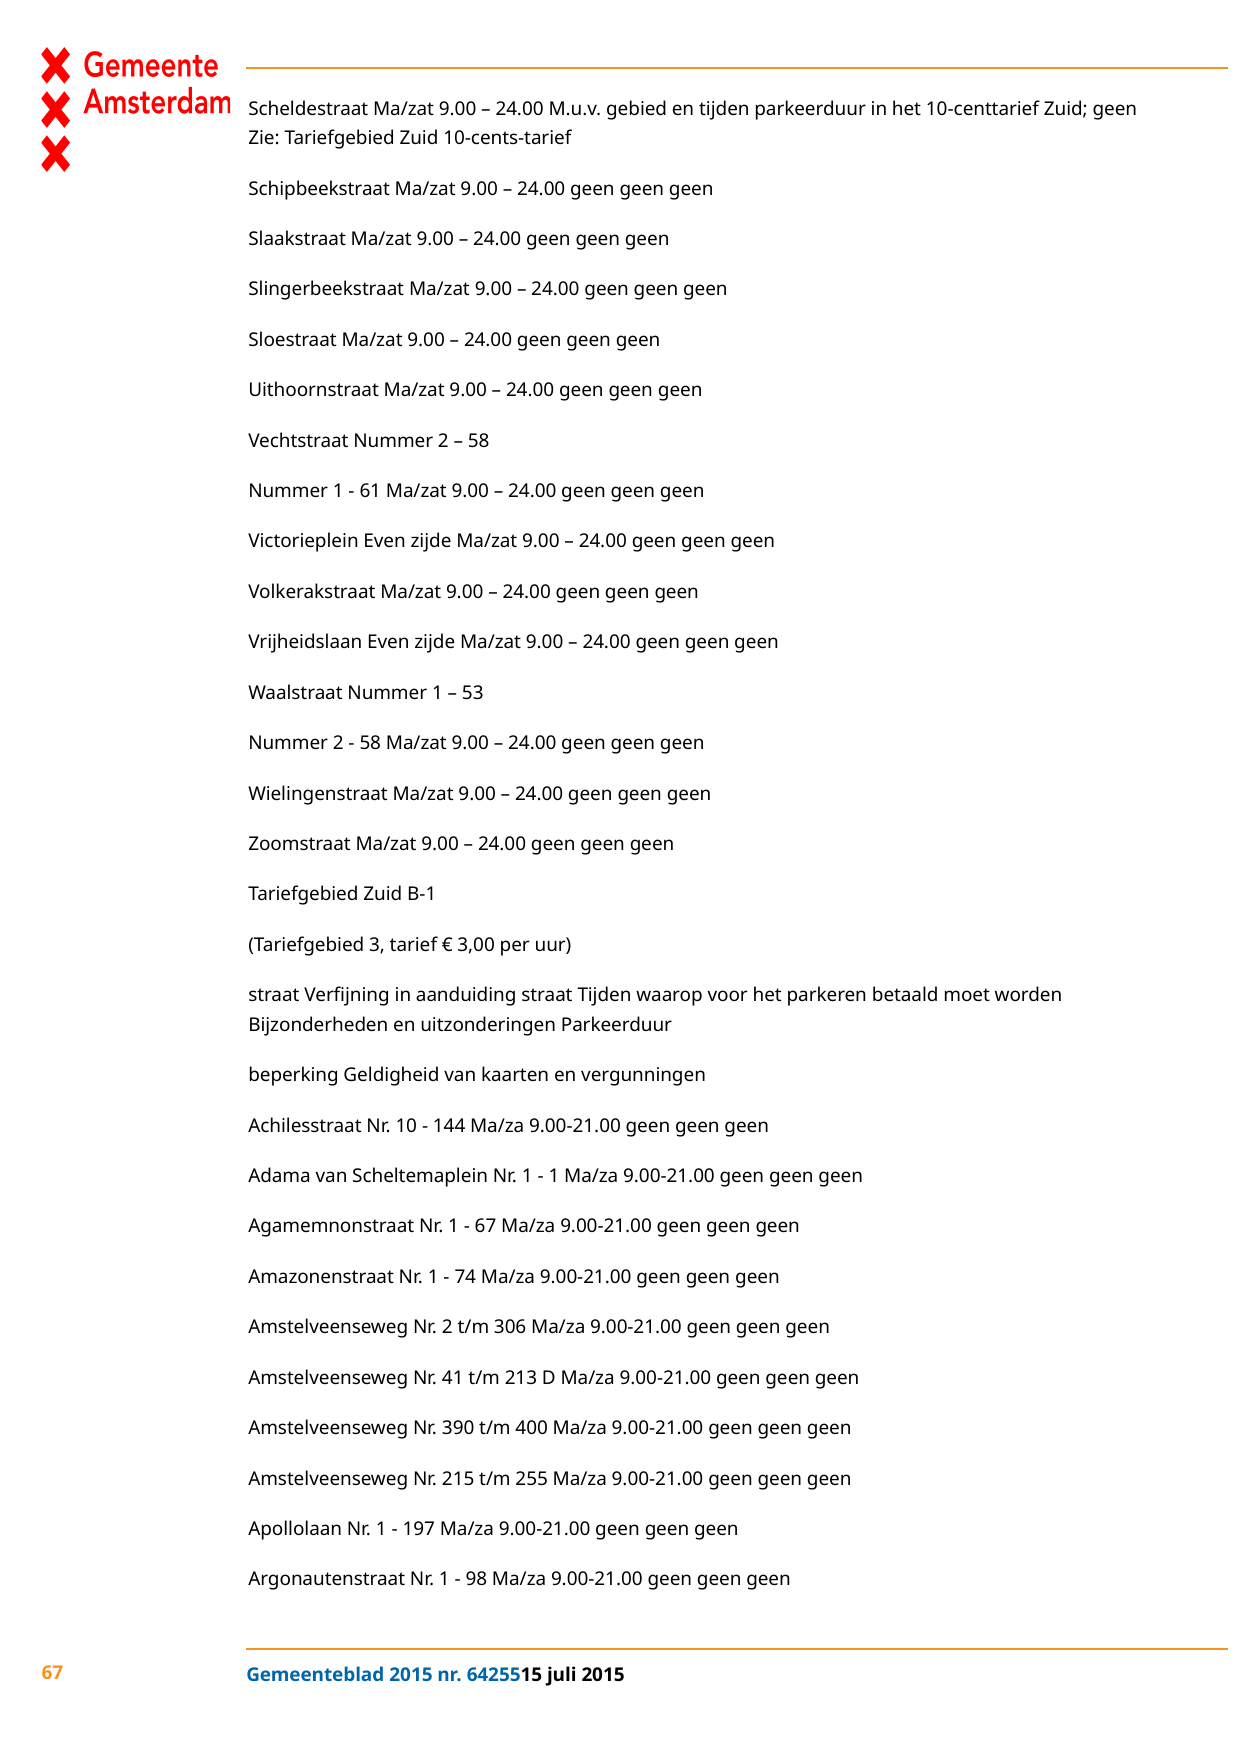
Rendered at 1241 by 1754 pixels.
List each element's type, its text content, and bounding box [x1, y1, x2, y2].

text Amstelveenseweg Nr. 2 t/m 306 Ma/za 9.00-21.00 geen geen geen [248, 1313, 1152, 1339]
text (Tariefgebied 3, tarief € 3,00 per uur) [248, 931, 1152, 957]
text straat Verfijning in aanduiding straat Tijden waarop voor het parkeren betaald moet worden Bijzonderheden en uitzonderingen Parkeerduur [248, 981, 1152, 1037]
text Amstelveenseweg Nr. 41 t/m 213 D Ma/za 9.00-21.00 geen geen geen [248, 1364, 1152, 1390]
text Amazonenstraat Nr. 1 - 74 Ma/za 9.00-21.00 geen geen geen [248, 1263, 1152, 1289]
text Uithoornstraat Ma/zat 9.00 – 24.00 geen geen geen [248, 376, 1152, 402]
text Volkerakstraat Ma/zat 9.00 – 24.00 geen geen geen [248, 578, 1152, 604]
text Victorieplein Even zijde Ma/zat 9.00 – 24.00 geen geen geen [248, 528, 1152, 553]
text Agamemnonstraat Nr. 1 - 67 Ma/za 9.00-21.00 geen geen geen [248, 1213, 1152, 1238]
picture [41, 47, 231, 172]
text Slaakstraat Ma/zat 9.00 – 24.00 geen geen geen [248, 225, 1152, 251]
text Apollolaan Nr. 1 - 197 Ma/za 9.00-21.00 geen geen geen [248, 1515, 1152, 1541]
text Amstelveenseweg Nr. 215 t/m 255 Ma/za 9.00-21.00 geen geen geen [248, 1465, 1152, 1491]
text Slingerbeekstraat Ma/zat 9.00 – 24.00 geen geen geen [248, 276, 1152, 301]
text Vechtstraat Nummer 2 – 58 [248, 427, 1152, 453]
text Sloestraat Ma/zat 9.00 – 24.00 geen geen geen [248, 326, 1152, 352]
text Waalstraat Nummer 1 – 53 [248, 679, 1152, 705]
text Nummer 1 - 61 Ma/zat 9.00 – 24.00 geen geen geen [248, 477, 1152, 503]
text Nummer 2 - 58 Ma/zat 9.00 – 24.00 geen geen geen [248, 729, 1152, 755]
text Achilesstraat Nr. 10 - 144 Ma/za 9.00-21.00 geen geen geen [248, 1112, 1152, 1138]
text Scheldestraat Ma/zat 9.00 – 24.00 M.u.v. gebied en tijden parkeerduur in het 10-centtarief Zuid; geen Zie: Tariefgebied Zuid 10-cents-tarief [248, 95, 1152, 150]
text Tariefgebied Zuid B-1 [248, 881, 1152, 906]
text Adama van Scheltemaplein Nr. 1 - 1 Ma/za 9.00-21.00 geen geen geen [248, 1162, 1152, 1188]
text Vrijheidslaan Even zijde Ma/zat 9.00 – 24.00 geen geen geen [248, 628, 1152, 654]
text Amstelveenseweg Nr. 390 t/m 400 Ma/za 9.00-21.00 geen geen geen [248, 1414, 1152, 1440]
text beperking Geldigheid van kaarten en vergunningen [248, 1061, 1152, 1087]
text Schipbeekstraat Ma/zat 9.00 – 24.00 geen geen geen [248, 175, 1152, 201]
text Zoomstraat Ma/zat 9.00 – 24.00 geen geen geen [248, 830, 1152, 856]
text Wielingenstraat Ma/zat 9.00 – 24.00 geen geen geen [248, 780, 1152, 806]
text Argonautenstraat Nr. 1 - 98 Ma/za 9.00-21.00 geen geen geen [248, 1566, 1152, 1591]
